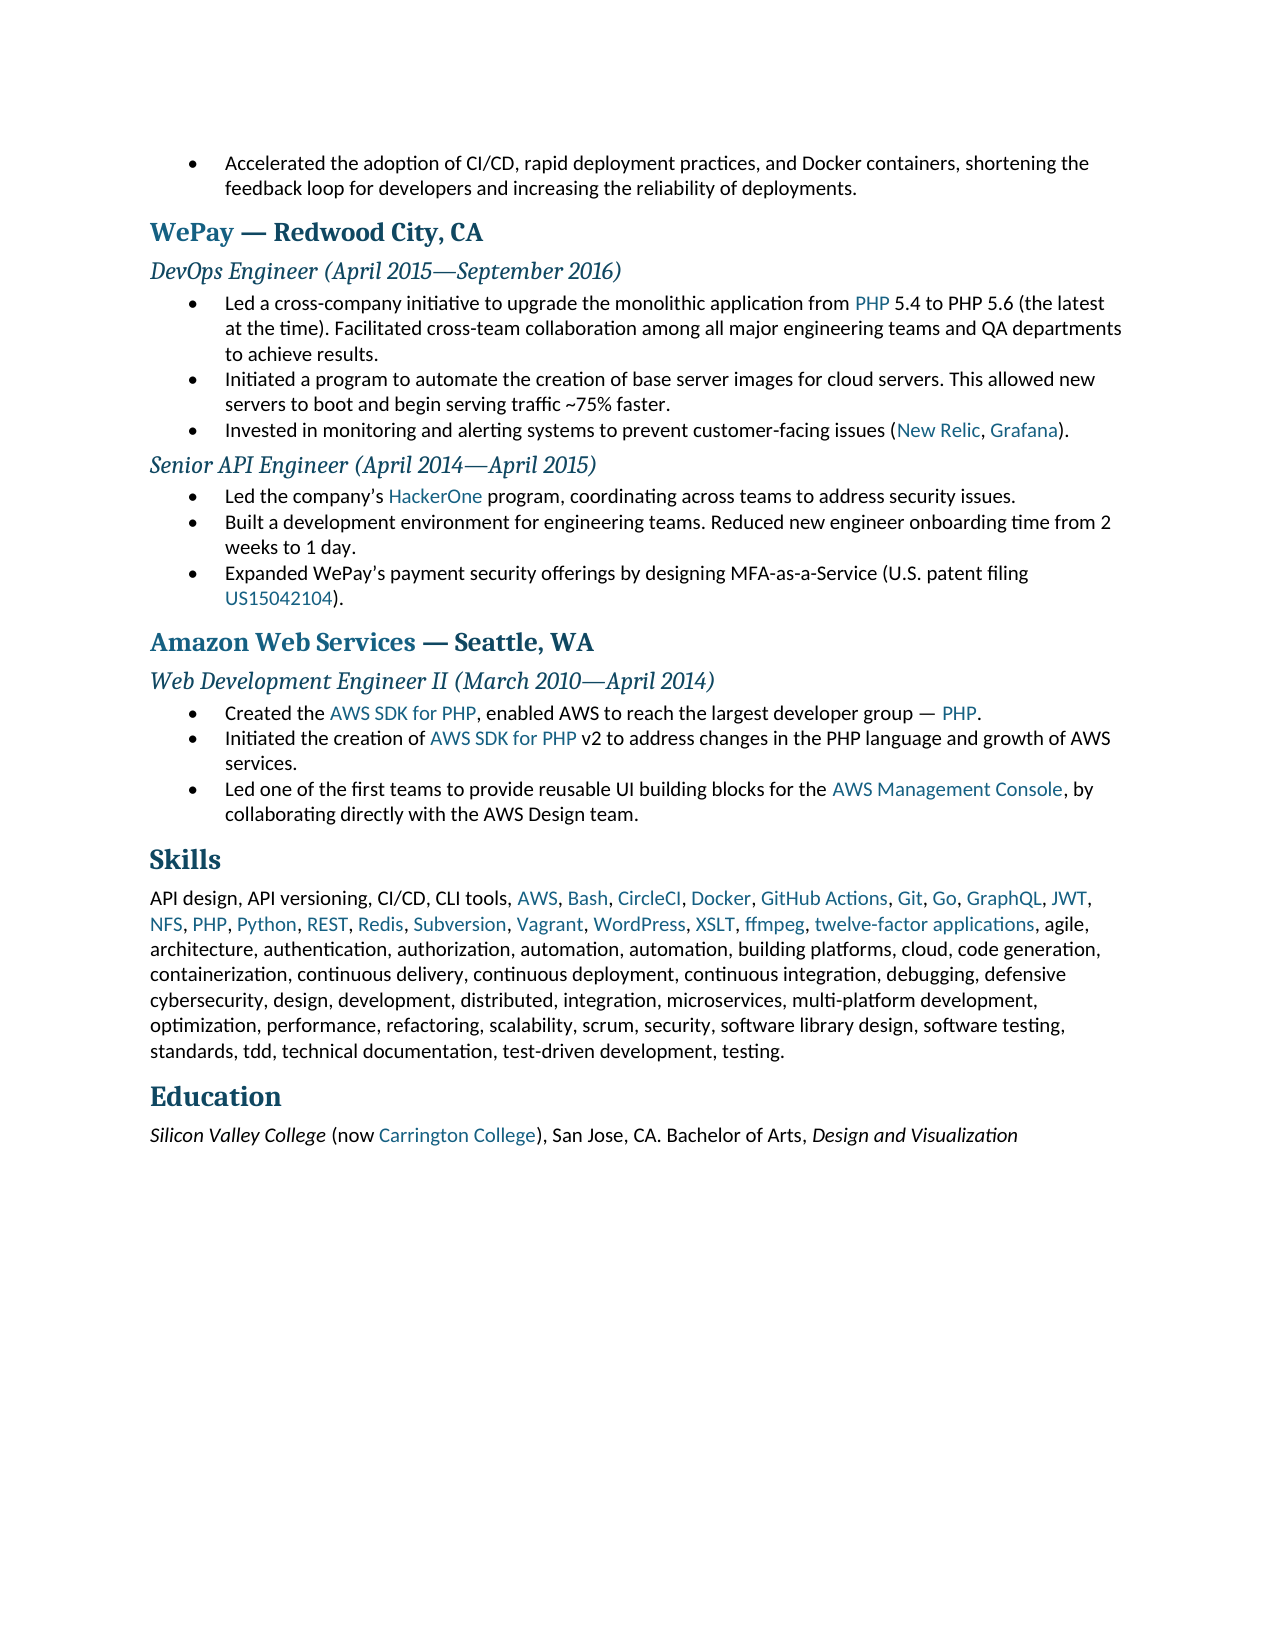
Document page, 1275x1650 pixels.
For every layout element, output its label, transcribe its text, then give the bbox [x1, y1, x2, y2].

subtitle Skills [150, 843, 1125, 877]
text Silicon Valley College (now Carrington College), San Jose, CA. Bachelor of Arts, Design and Visualization [150, 1122, 1125, 1147]
list Created the AWS SDK for PHP, enabled AWS to reach the largest developer group — PHP. [187, 700, 1125, 725]
text API design, API versioning, CI/CD, CLI tools, AWS, Bash, CircleCI, Docker, GitHub Actions, Git, Go, GraphQL, JWT, NFS, PHP, Python, REST, Redis, Subversion, Vagrant, WordPress, XSLT, ffmpeg, twelve-factor applications, agile, architecture, authentication, authorization, automation, automation, building platforms, cloud, code generation, containerization, continuous delivery, continuous deployment, continuous integration, debugging, defensive cybersecurity, design, development, distributed, integration, microservices, multi-platform development, optimization, performance, refactoring, scalability, scrum, security, software library design, software testing, standards, tdd, technical documentation, test-driven development, testing. [150, 885, 1125, 1063]
list Invested in monitoring and alerting systems to prevent customer-facing issues (New Relic, Grafana). [187, 417, 1125, 442]
list Led one of the first teams to provide reusable UI building blocks for the AWS Management Console, by collaborating directly with the AWS Design team. [187, 776, 1125, 827]
list Built a development environment for engineering teams. Reduced new engineer onboarding time from 2 weeks to 1 day. [187, 509, 1125, 560]
subtitle Education [150, 1080, 1125, 1113]
subtitle DevOps Engineer (April 2015—September 2016) [150, 257, 1125, 286]
list Initiated the creation of AWS SDK for PHP v2 to address changes in the PHP language and growth of AWS services. [187, 725, 1125, 776]
list Led a cross-company initiative to upgrade the monolithic application from PHP 5.4 to PHP 5.6 (the latest at the time). Facilitated cross-team collaboration among all major engineering teams and QA departments to achieve results. [187, 290, 1125, 366]
subtitle WePay — Redwood City, CA [150, 217, 1125, 249]
subtitle Senior API Engineer (April 2014—April 2015) [150, 451, 1125, 479]
subtitle Web Development Engineer II (March 2010—April 2014) [150, 667, 1125, 696]
list Accelerated the adoption of CI/CD, rapid deployment practices, and Docker containers, shortening the feedback loop for developers and increasing the reliability of deployments. [187, 150, 1125, 201]
subtitle Amazon Web Services — Seattle, WA [150, 627, 1125, 658]
list Expanded WePay’s payment security offerings by designing MFA-as-a-Service (U.S. patent filing US15042104). [187, 560, 1125, 611]
list Initiated a program to automate the creation of base server images for cloud servers. This allowed new servers to boot and begin serving traffic ~75% faster. [187, 366, 1125, 417]
list Led the company’s HackerOne program, coordinating across teams to address security issues. [187, 484, 1125, 509]
